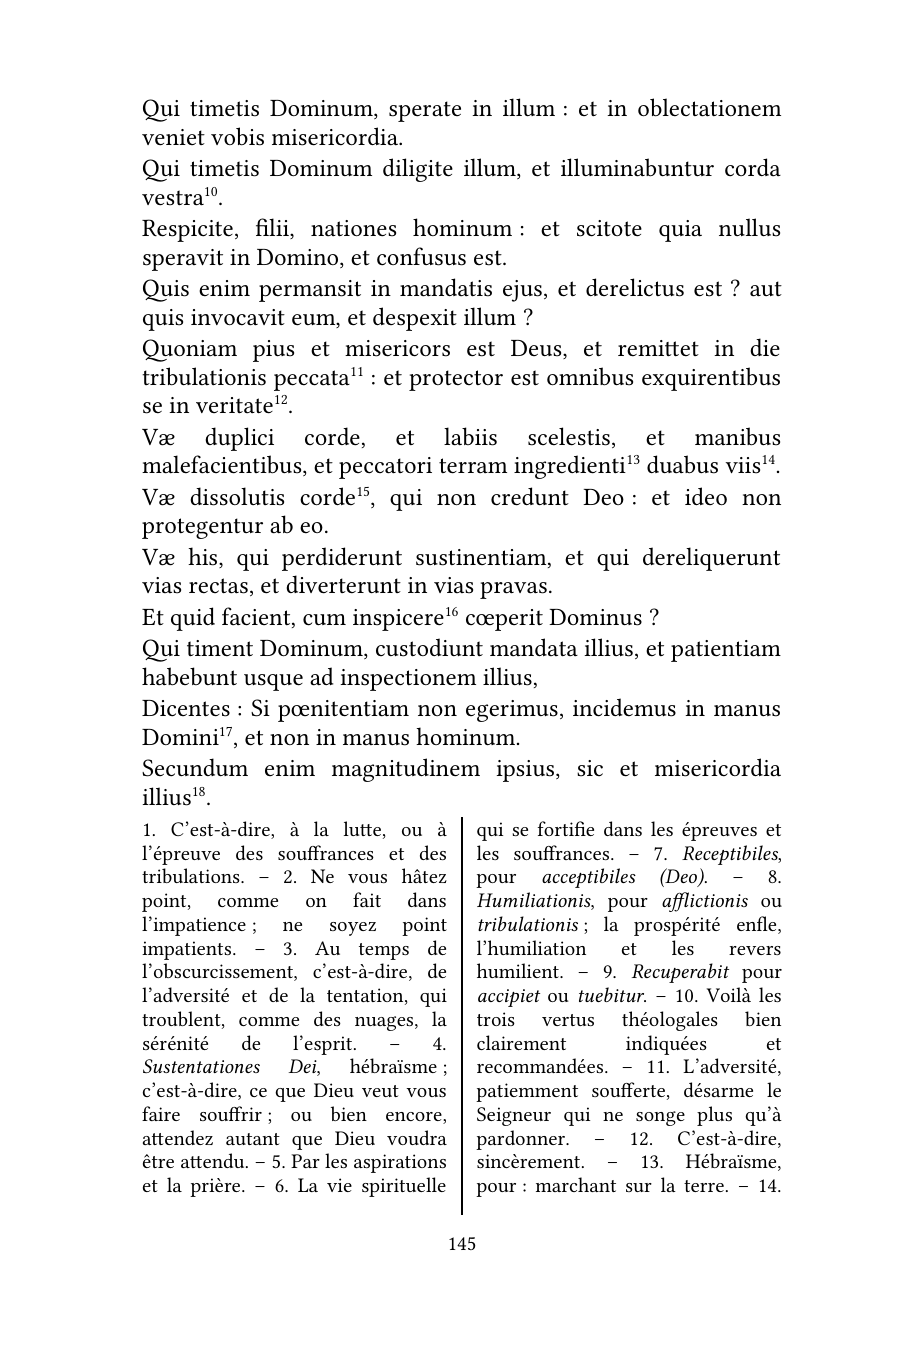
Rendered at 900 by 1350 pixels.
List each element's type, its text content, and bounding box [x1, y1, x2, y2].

text Væ his, qui perdiderunt sustinentiam, et qui dereliquerunt vias rectas, et diverterunt in vias pravas. [142, 543, 782, 600]
text qui se fortifie dans les épreuves et les souffrances. – 7. Receptibiles, pour acceptibiles (Deo). – 8. Humiliationis, pour afflictionis ou tribulationis ; la prospérité enfle, l’humiliation et les revers humilient. – 9. Recuperabit pour accipiet ou tuebitur. – 10. Voilà les trois vertus théologales bien clairement indiquées et recommandées. – 11. L’adversité, patiemment soufferte, désarme le Seigneur qui ne songe plus qu’à pardonner. – 12. C’est-à-dire, sincèrement. – 13. Hébraïsme, pour : marchant sur la terre. – 14. [476, 817, 782, 1197]
text Qui timetis Dominum, sperate in illum : et in oblectationem veniet vobis misericordia. [142, 94, 782, 152]
text 1. C’est-à-dire, à la lutte, ou à l’épreuve des souffrances et des tribulations. – 2. Ne vous hâtez point, comme on fait dans l’impatience ; ne soyez point impatients. – 3. Au temps de l’obscurcissement, c’est-à-dire, de l’adversité et de la tentation, qui troublent, comme des nuages, la sérénité de l’esprit. – 4. Sustentationes Dei, hébraïsme ; c’est-à-dire, ce que Dieu veut vous faire souffrir ; ou bien encore, attendez autant que Dieu voudra être attendu. – 5. Par les aspirations et la prière. – 6. La vie spirituelle [142, 817, 447, 1197]
text Quoniam pius et misericors est Deus, et remittet in die tribulationis peccata11 : et protector est omnibus exquirentibus se in veritate12. [142, 334, 782, 420]
text Respicite, filii, nationes hominum : et scitote quia nullus speravit in Domino, et confusus est. [142, 214, 782, 272]
text Væ dissolutis corde15, qui non credunt Deo : et ideo non protegentur ab eo. [142, 483, 782, 540]
text Secundum enim magnitudinem ipsius, sic et misericordia illius18. [142, 754, 782, 812]
text Quis enim permansit in mandatis ejus, et derelictus est ? aut quis invocavit eum, et despexit illum ? [142, 274, 782, 332]
text Qui timent Dominum, custodiunt mandata illius, et patientiam habebunt usque ad inspectionem illius, [142, 634, 782, 692]
text Qui timetis Dominum diligite illum, et illuminabuntur corda vestra10. [142, 154, 782, 212]
text Væ duplici corde, et labiis scelestis, et manibus malefacientibus, et peccatori terram ingredienti13 duabus viis14. [142, 423, 782, 480]
text Dicentes : Si pœnitentiam non egerimus, incidemus in manus Domini17, et non in manus hominum. [142, 694, 782, 752]
text Et quid facient, cum inspicere16 cœperit Dominus ? [142, 603, 782, 632]
